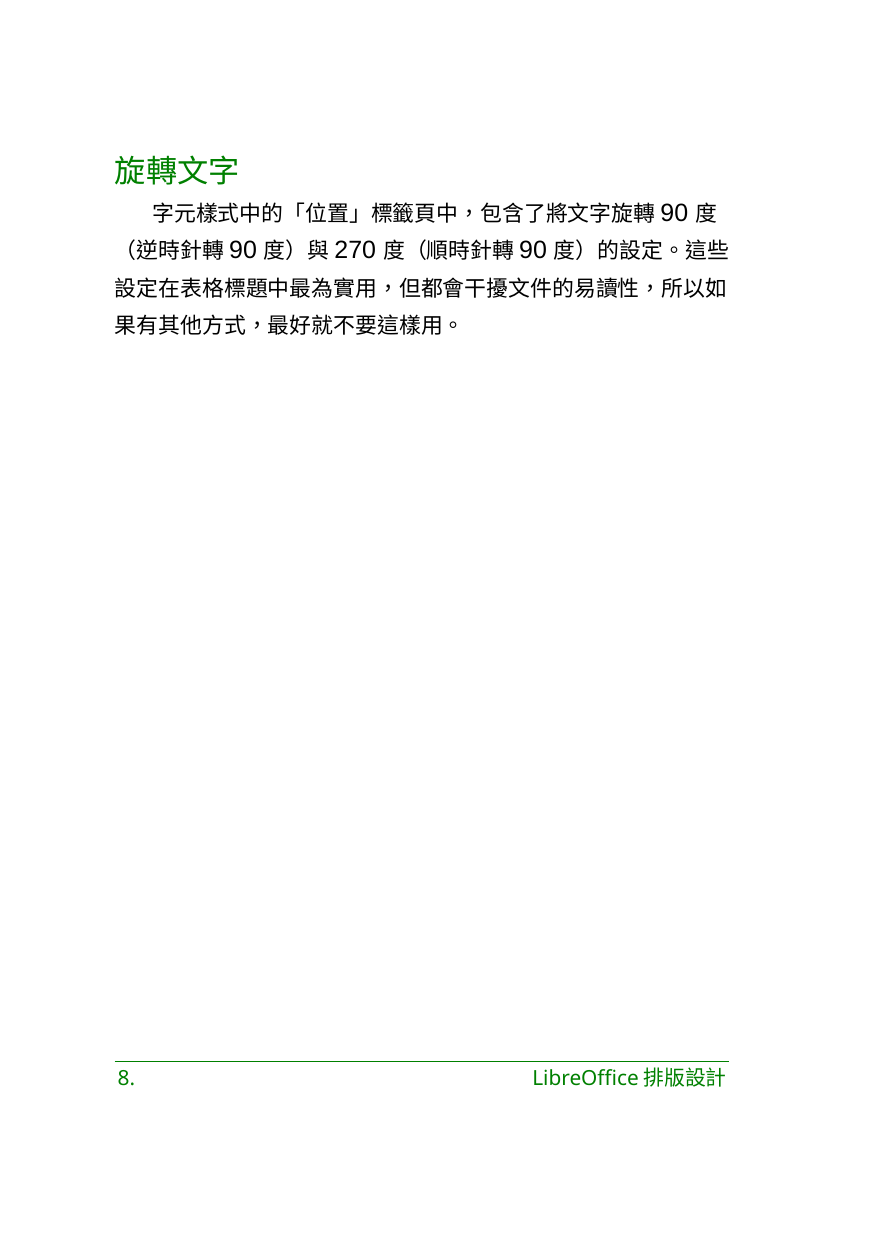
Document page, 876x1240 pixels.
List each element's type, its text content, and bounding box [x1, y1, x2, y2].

subtitle 旋轉文字 [114, 146, 729, 191]
text 字元樣式中的「位置」標籤頁中，包含了將文字旋轉 90 度（逆時針轉 90 度）與 270 度（順時針轉 90 度）的設定。這些設定在表格標題中最為實用，但都會干擾文件的易讀性，所以如果有其他方式，最好就不要這樣用。 [114, 191, 729, 341]
